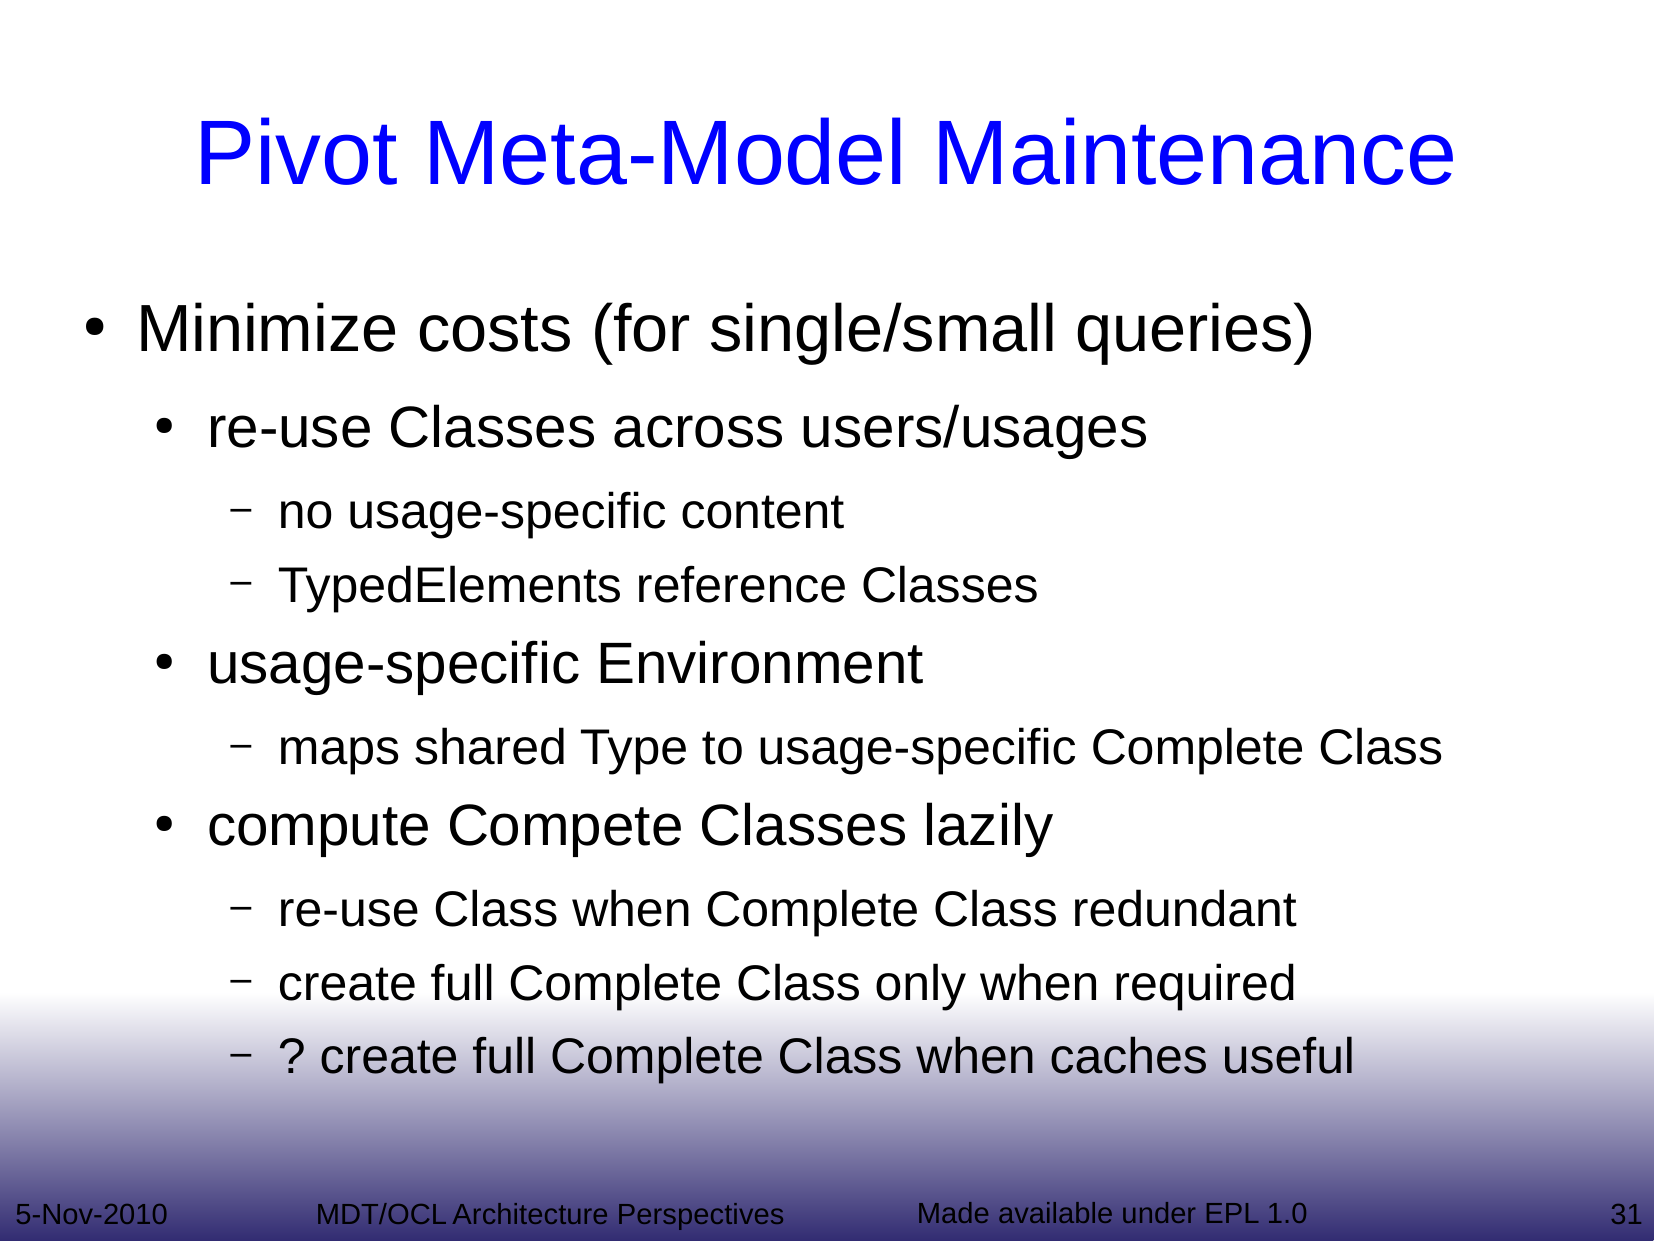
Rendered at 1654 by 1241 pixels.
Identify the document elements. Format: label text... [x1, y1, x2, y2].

list Minimize costs (for single/small queries) re-use Classes across users/usages no usage-specific content TypedElements reference Classes usage-specific Environment maps shared Type to usage-specific Complete Class compute Compete Classes lazily re-use Class when Complete Class redundant create full Complete Class only when required ? create full Complete Class when caches useful [65, 290, 1554, 1110]
title Pivot Meta-Model Maintenance [82, 49, 1571, 257]
